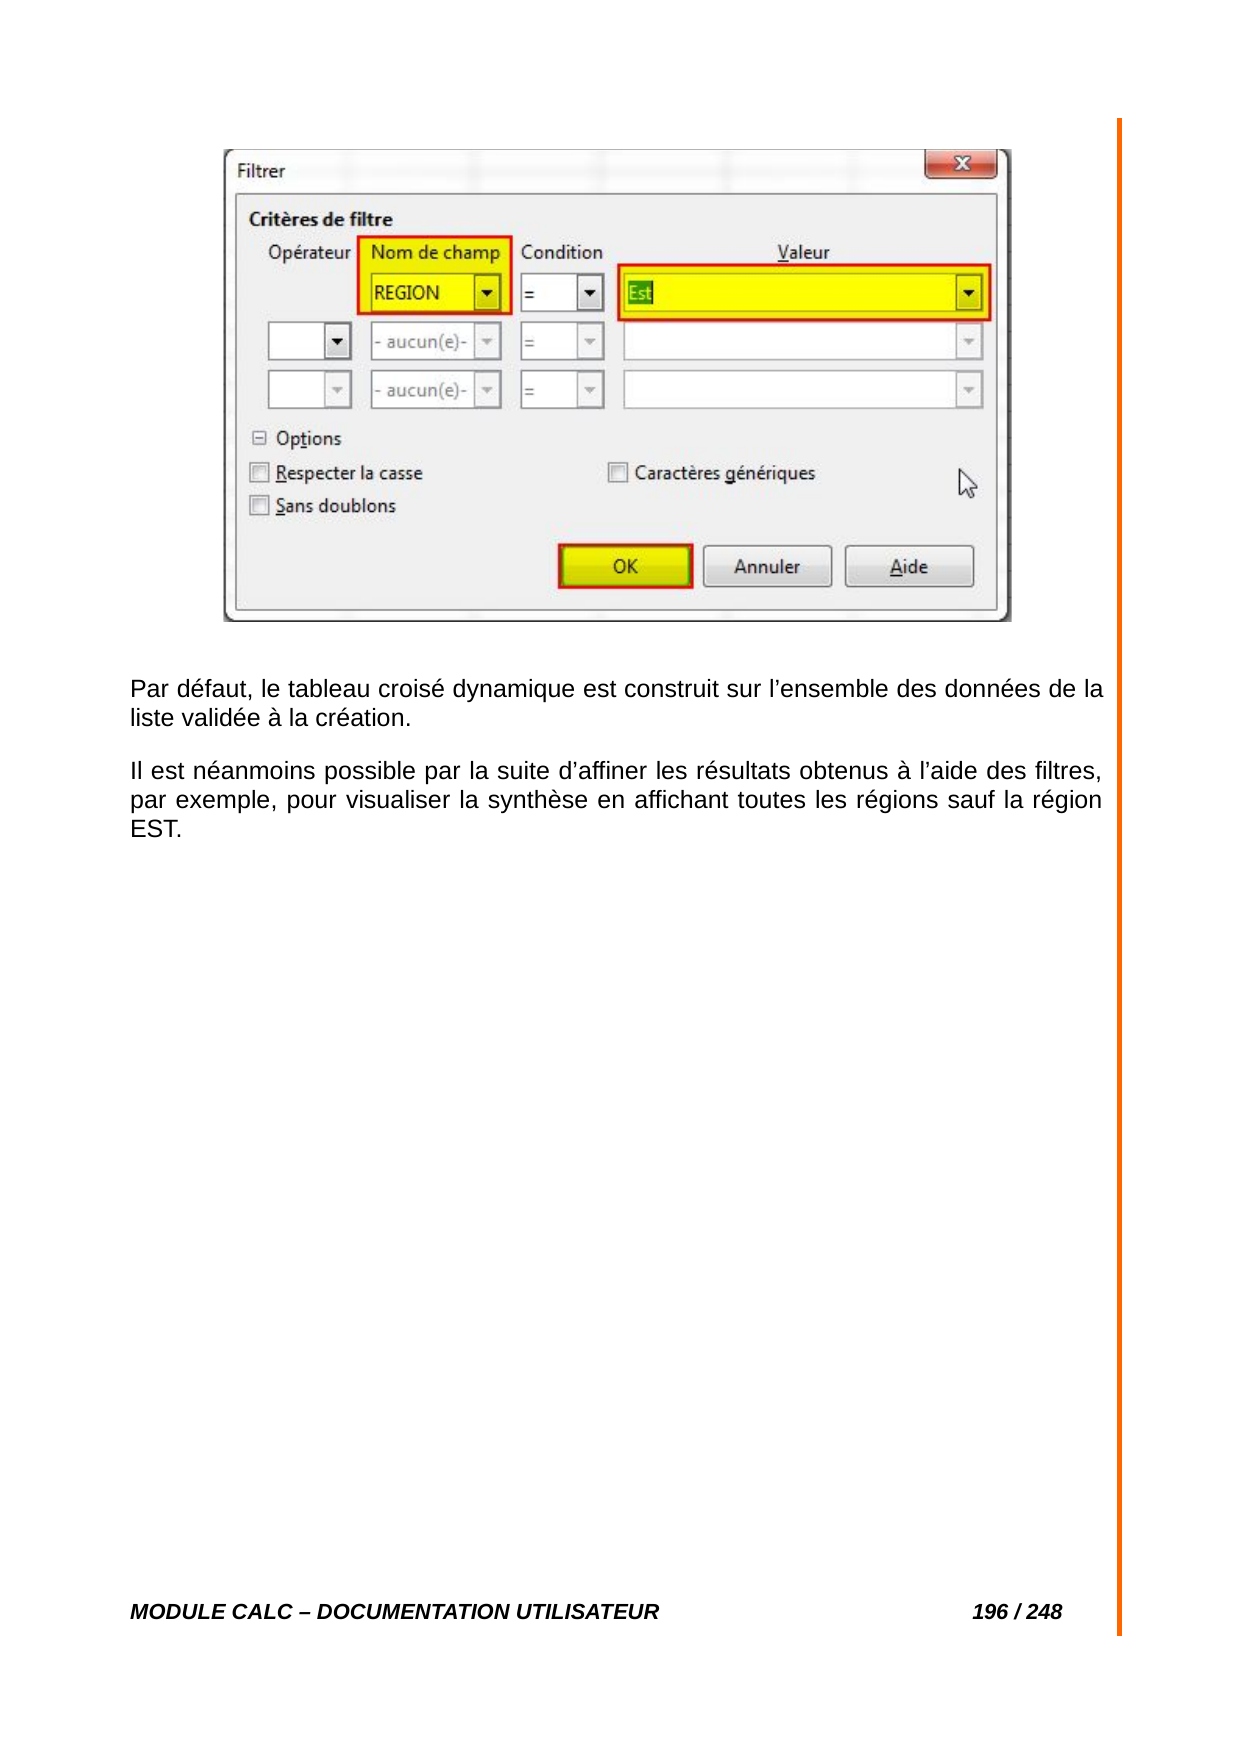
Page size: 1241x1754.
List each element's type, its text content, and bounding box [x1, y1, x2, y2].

text Il est néanmoins possible par la suite d’affiner les résultats obtenus à l’aide des filtres, par exemple, pour visualiser la synthèse en affichant toutes les régions sauf la région EST. [130, 756, 1105, 843]
text Par défaut, le tableau croisé dynamique est construit sur l’ensemble des données de la liste validée à la création. [130, 674, 1105, 732]
picture [223, 149, 1012, 622]
